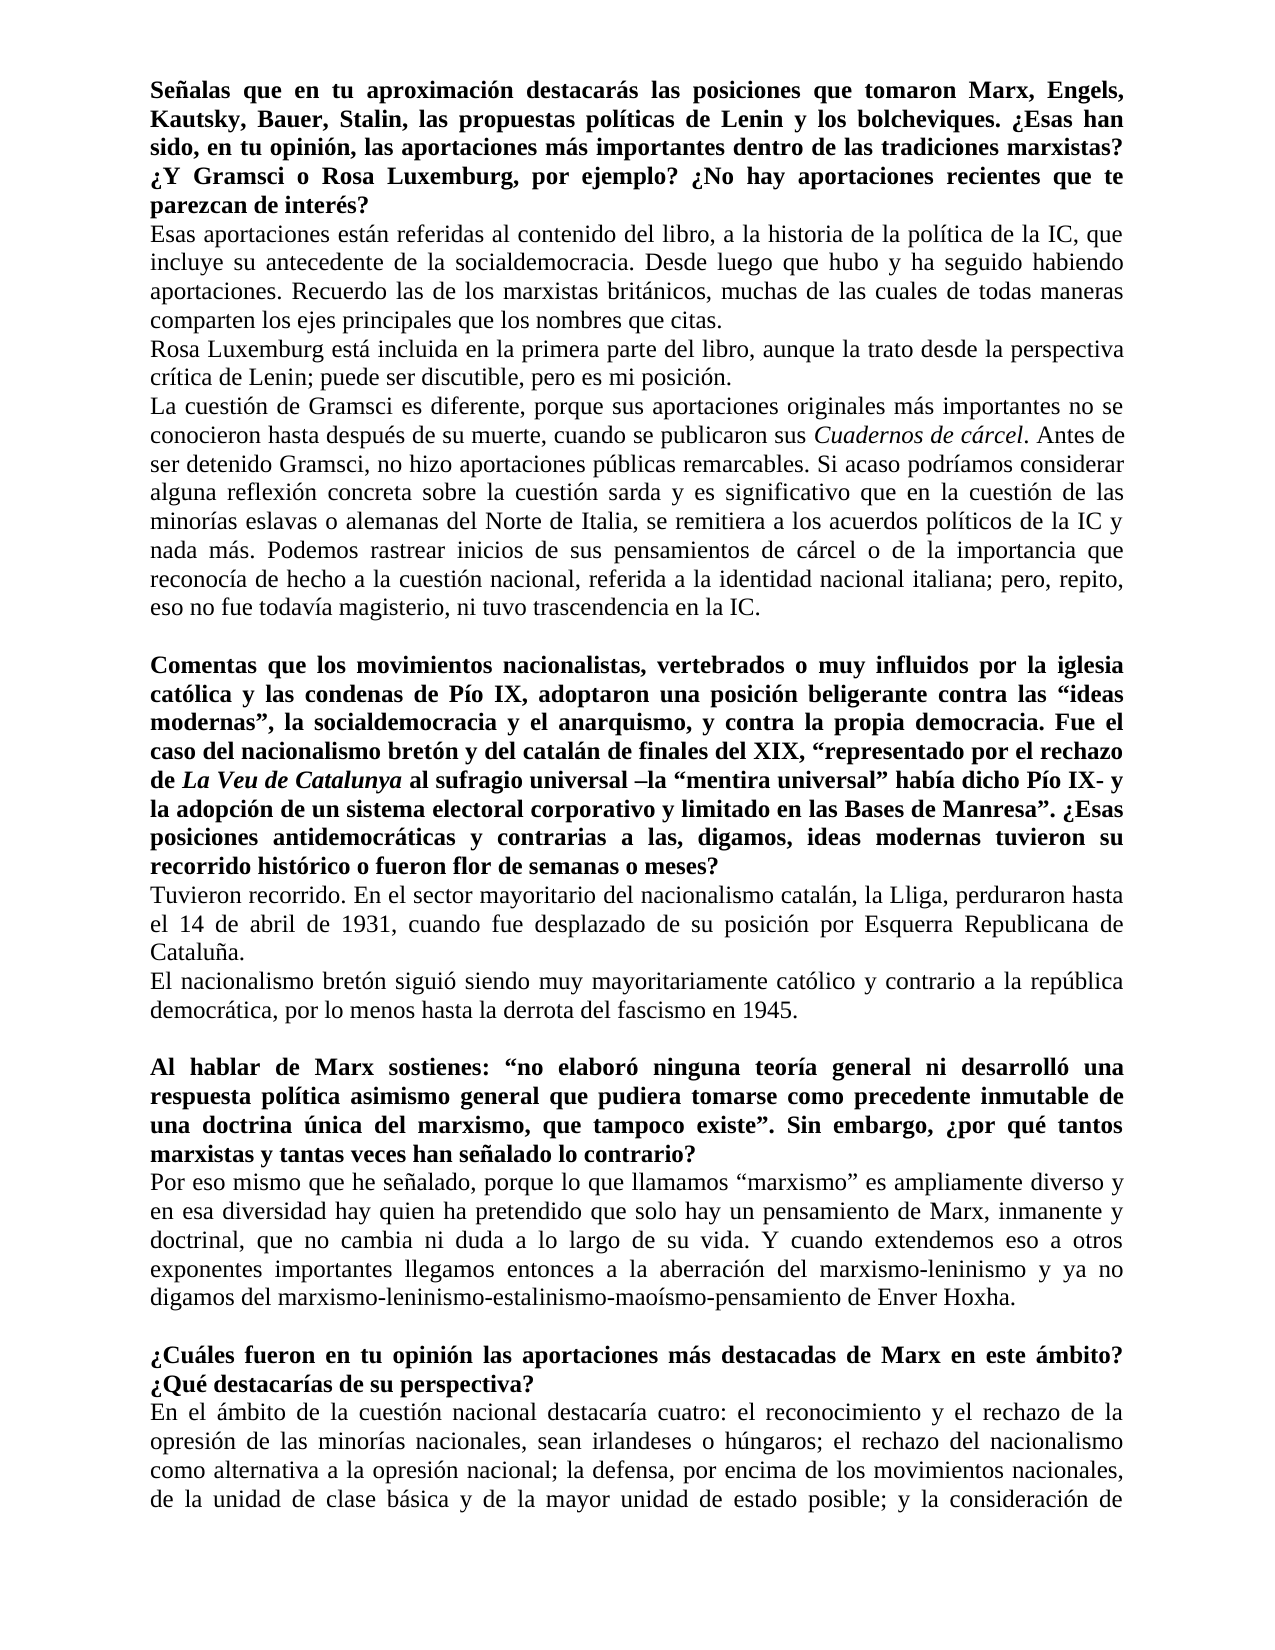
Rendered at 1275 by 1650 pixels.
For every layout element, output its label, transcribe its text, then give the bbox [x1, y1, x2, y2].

text El nacionalismo bretón siguió siendo muy mayoritariamente católico y contrario a la república democrática, por lo menos hasta la derrota del fascismo en 1945. [150, 966, 1125, 1024]
text Por eso mismo que he señalado, porque lo que llamamos “marxismo” es ampliamente diverso y en esa diversidad hay quien ha pretendido que solo hay un pensamiento de Marx, inmanente y doctrinal, que no cambia ni duda a lo largo de su vida. Y cuando extendemos eso a otros exponentes importantes llegamos entonces a la aberración del marxismo-leninismo y ya no digamos del marxismo-leninismo-estalinismo-maoísmo-pensamiento de Enver Hoxha. [150, 1167, 1125, 1311]
text Rosa Luxemburg está incluida en la primera parte del libro, aunque la trato desde la perspectiva crítica de Lenin; puede ser discutible, pero es mi posición. [150, 334, 1125, 391]
text ¿Cuáles fueron en tu opinión las aportaciones más destacadas de Marx en este ámbito? ¿Qué destacarías de su perspectiva? [150, 1340, 1125, 1397]
text La cuestión de Gramsci es diferente, porque sus aportaciones originales más importantes no se conocieron hasta después de su muerte, cuando se publicaron sus Cuadernos de cárcel. Antes de ser detenido Gramsci, no hizo aportaciones públicas remarcables. Si acaso podríamos considerar alguna reflexión concreta sobre la cuestión sarda y es significativo que en la cuestión de las minorías eslavas o alemanas del Norte de Italia, se remitiera a los acuerdos políticos de la IC y nada más. Podemos rastrear inicios de sus pensamientos de cárcel o de la importancia que reconocía de hecho a la cuestión nacional, referida a la identidad nacional italiana; pero, repito, eso no fue todavía magisterio, ni tuvo trascendencia en la IC. [150, 391, 1125, 621]
text Esas aportaciones están referidas al contenido del libro, a la historia de la política de la IC, que incluye su antecedente de la socialdemocracia. Desde luego que hubo y ha seguido habiendo aportaciones. Recuerdo las de los marxistas británicos, muchas de las cuales de todas maneras comparten los ejes principales que los nombres que citas. [150, 219, 1125, 334]
text Señalas que en tu aproximación destacarás las posiciones que tomaron Marx, Engels, Kautsky, Bauer, Stalin, las propuestas políticas de Lenin y los bolcheviques. ¿Esas han sido, en tu opinión, las aportaciones más importantes dentro de las tradiciones marxistas? ¿Y Gramsci o Rosa Luxemburg, por ejemplo? ¿No hay aportaciones recientes que te parezcan de interés? [150, 75, 1125, 219]
text Comentas que los movimientos nacionalistas, vertebrados o muy influidos por la iglesia católica y las condenas de Pío IX, adoptaron una posición beligerante contra las “ideas modernas”, la socialdemocracia y el anarquismo, y contra la propia democracia. Fue el caso del nacionalismo bretón y del catalán de finales del XIX, “representado por el rechazo de La Veu de Catalunya al sufragio universal –la “mentira universal” había dicho Pío IX- y la adopción de un sistema electoral corporativo y limitado en las Bases de Manresa”. ¿Esas posiciones antidemocráticas y contrarias a las, digamos, ideas modernas tuvieron su recorrido histórico o fueron flor de semanas o meses? [150, 650, 1125, 880]
text Al hablar de Marx sostienes: “no elaboró ninguna teoría general ni desarrolló una respuesta política asimismo general que pudiera tomarse como precedente inmutable de una doctrina única del marxismo, que tampoco existe”. Sin embargo, ¿por qué tantos marxistas y tantas veces han señalado lo contrario? [150, 1052, 1125, 1167]
text Tuvieron recorrido. En el sector mayoritario del nacionalismo catalán, la Lliga, perduraron hasta el 14 de abril de 1931, cuando fue desplazado de su posición por Esquerra Republicana de Cataluña. [150, 880, 1125, 966]
text En el ámbito de la cuestión nacional destacaría cuatro: el reconocimiento y el rechazo de la opresión de las minorías nacionales, sean irlandeses o húngaros; el rechazo del nacionalismo como alternativa a la opresión nacional; la defensa, por encima de los movimientos nacionales, de la unidad de clase básica y de la mayor unidad de estado posible; y la consideración de [150, 1397, 1125, 1512]
